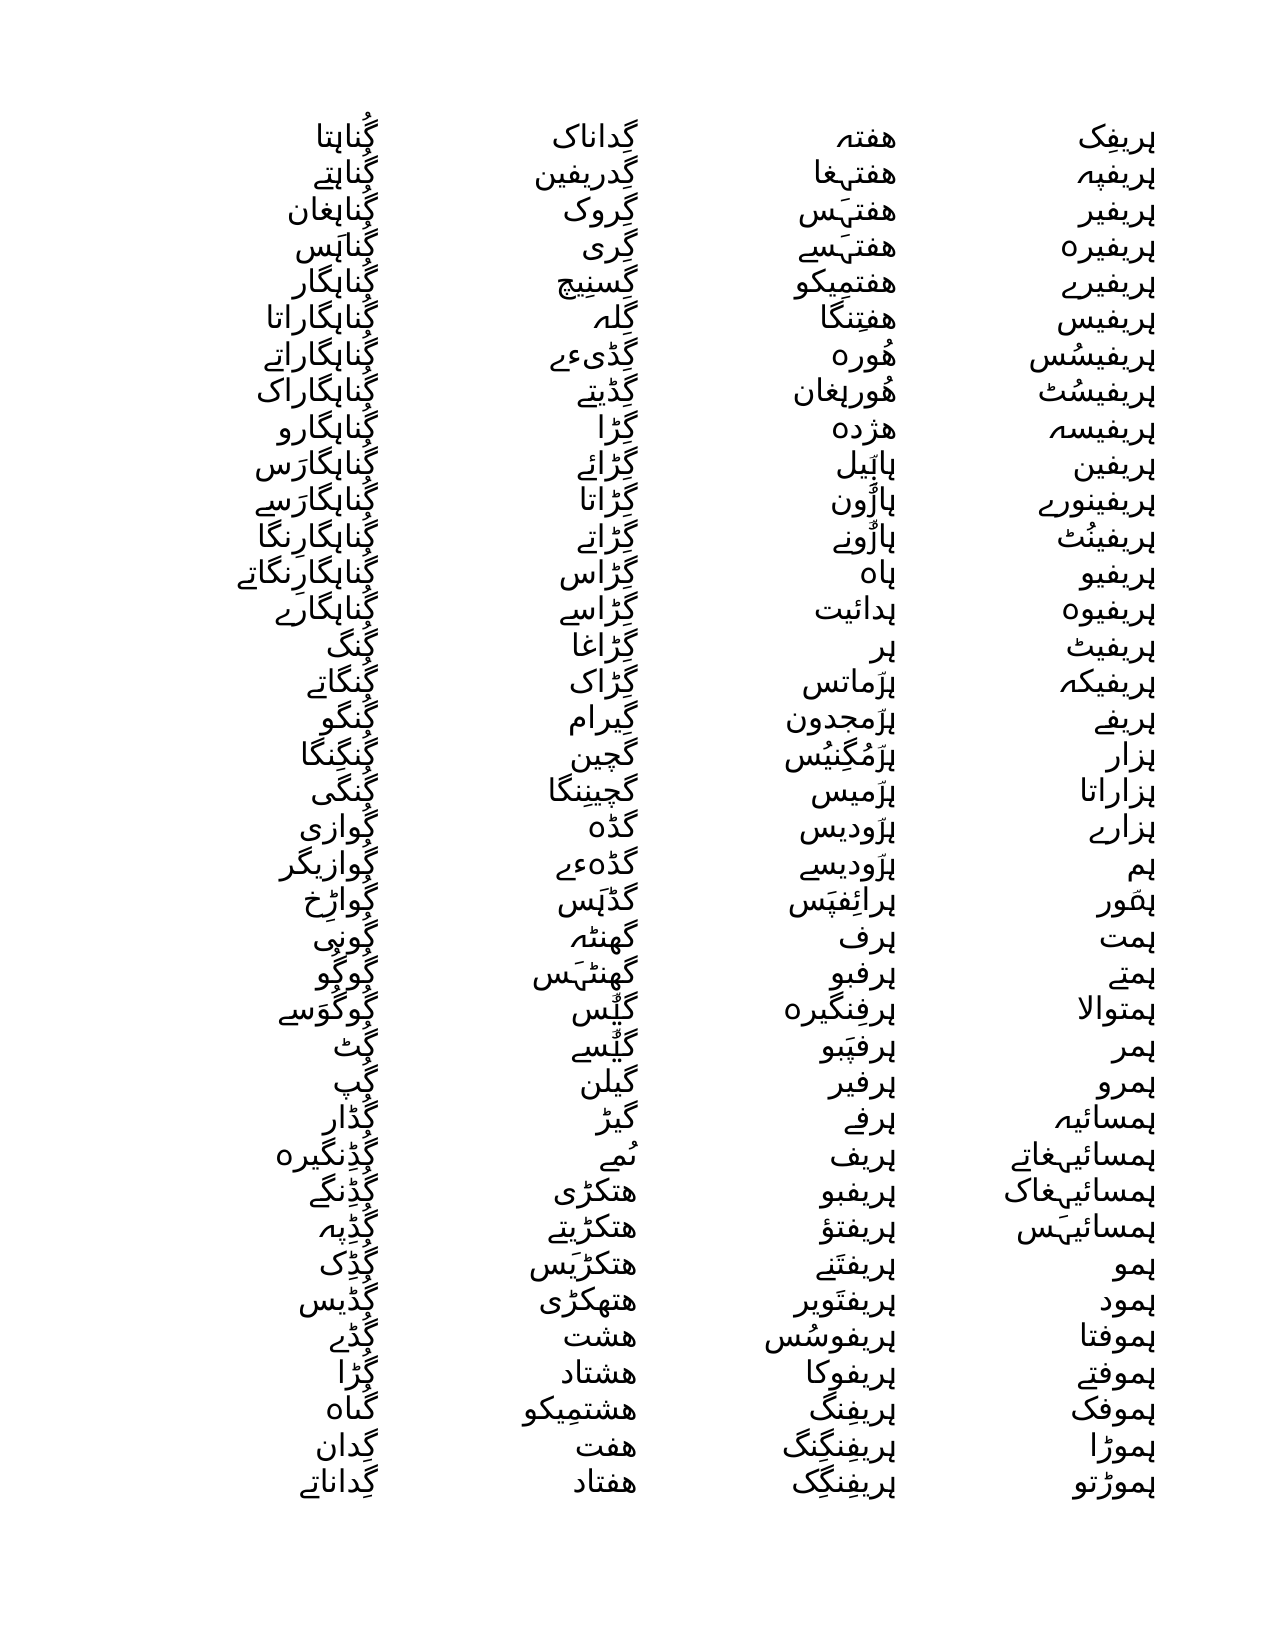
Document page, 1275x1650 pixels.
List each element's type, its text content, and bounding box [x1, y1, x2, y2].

text گِڑاک [378, 663, 637, 700]
text گچینِنگا [378, 772, 637, 809]
text ہرفے [637, 1100, 897, 1136]
text ھشت [378, 1318, 637, 1354]
text ہمؔور [897, 882, 1157, 918]
text ھتھکڑی [378, 1281, 637, 1318]
text گُنگِنگا [118, 736, 378, 772]
text ھفتہ​َس [637, 191, 897, 227]
text گُنگو [118, 700, 378, 736]
text گِیرام [378, 700, 637, 736]
text ہمت​والا [897, 991, 1157, 1027]
text گُناہ​گارے [118, 591, 378, 627]
text ہریفے [897, 700, 1157, 736]
text ہریفینُٹ [897, 518, 1157, 554]
text ھفتہ [637, 118, 897, 154]
text ھُورہ [637, 336, 897, 373]
text گیلن [378, 1063, 637, 1100]
text ھفتاد [378, 1463, 637, 1499]
text گُڈِپہ [118, 1209, 378, 1245]
text گُپ [118, 1063, 378, 1100]
text گِڑائے [378, 445, 637, 482]
text ھشت​مِیکو [378, 1391, 637, 1427]
text گیُؔس [378, 991, 637, 1027]
text گیڑ [378, 1100, 637, 1136]
text ہریفِک [897, 118, 1157, 154]
text ہرفبو [637, 954, 897, 991]
text گُناہ​َس [118, 227, 378, 263]
text گِروک [378, 191, 637, 227]
text گِدان [118, 1427, 378, 1463]
text ہریفبو [637, 1172, 897, 1209]
text ہمسائیہ​غاتے [897, 1136, 1157, 1172]
text گُناہ​گارِنگاتے [118, 554, 378, 591]
text ہریفیرے [897, 263, 1157, 300]
text گُناہ​گاراک [118, 373, 378, 409]
text گیُؔسے [378, 1027, 637, 1063]
text ہرؔمُگِنیُس [637, 736, 897, 772]
text گُنگ [118, 627, 378, 663]
text ہرفیر [637, 1063, 897, 1100]
text ہمسائیہ [897, 1100, 1157, 1136]
text گُڈار [118, 1100, 378, 1136]
text گھنٹہ​َس [378, 954, 637, 991]
text ہموفتے [897, 1354, 1157, 1391]
text ہارُؔونے [637, 518, 897, 554]
text گِری [378, 227, 637, 263]
text ہرؔماتس [637, 663, 897, 700]
text ہریفوسُس [637, 1318, 897, 1354]
text گِڑاسے [378, 591, 637, 627]
text ہارُؔون [637, 482, 897, 518]
text ھفت [378, 1427, 637, 1463]
text گھنٹہ [378, 918, 637, 954]
text ھتکڑی​َس [378, 1245, 637, 1281]
text گِدریفین [378, 154, 637, 191]
text ہریفیکہ [897, 663, 1157, 700]
text ہرفِنگیرہ [637, 991, 897, 1027]
text گُڈے [118, 1318, 378, 1354]
text ھفتہ​َسے [637, 227, 897, 263]
text گُناہ​گارَسے [118, 482, 378, 518]
text ہریفینورے [897, 482, 1157, 518]
text گُٹ [118, 1027, 378, 1063]
text ہمر [897, 1027, 1157, 1063]
text ھشتاد [378, 1354, 637, 1391]
text گڈہ​َس [378, 882, 637, 918]
text ہرائِفپَس [637, 882, 897, 918]
text گُڈِنگیرہ [118, 1136, 378, 1172]
text ہریفیرہ [897, 227, 1157, 263]
text ہابِؔیل [637, 445, 897, 482]
text گِڈی​تے [378, 373, 637, 409]
text ہریفین [897, 445, 1157, 482]
text ہزاراتا [897, 772, 1157, 809]
text ہریفیٹ [897, 627, 1157, 663]
text ہمسائیہ​غاک [897, 1172, 1157, 1209]
text ہرؔودیسے [637, 845, 897, 882]
text گُڈِک [118, 1245, 378, 1281]
text ںُمے [378, 1136, 637, 1172]
text ہمو [897, 1245, 1157, 1281]
text ہریفِنگِنگ [637, 1427, 897, 1463]
text ہر [637, 627, 897, 663]
text ھتکڑی [378, 1172, 637, 1209]
text گچین [378, 736, 637, 772]
text گُناہ​گارو [118, 409, 378, 445]
text ہریفِنگ [637, 1391, 897, 1427]
text گِداناتے [118, 1463, 378, 1499]
text گُنگاتے [118, 663, 378, 700]
text گِسنِیچ [378, 263, 637, 300]
text ھفت​ِنگا [637, 300, 897, 336]
text ہرؔمجدون [637, 700, 897, 736]
text ہموڑا [897, 1427, 1157, 1463]
text گُناہ​گاراتا [118, 300, 378, 336]
text ہریفتَنے [637, 1245, 897, 1281]
text ہزارے [897, 809, 1157, 845]
text گُنگی [118, 772, 378, 809]
text ھتکڑی​تے [378, 1209, 637, 1245]
text ہموفک [897, 1391, 1157, 1427]
text ھفتہ​غا [637, 154, 897, 191]
text گُوگُوَسے [118, 991, 378, 1027]
text گُونی [118, 918, 378, 954]
text ہاہ [637, 554, 897, 591]
text ھُورہ​غان [637, 373, 897, 409]
text گڈہ [378, 809, 637, 845]
text ہدائیت [637, 591, 897, 627]
text ہمسائیہ​َس [897, 1209, 1157, 1245]
text ہمرو [897, 1063, 1157, 1100]
text ہریفیوہ [897, 591, 1157, 627]
text گِداناک [378, 118, 637, 154]
text گُواڑِخ [118, 882, 378, 918]
text گِڑاتے [378, 518, 637, 554]
text گُناہ​گاراتے [118, 336, 378, 373]
text گُںاہ [118, 1391, 378, 1427]
text ھفت​مِیکو [637, 263, 897, 300]
text گُوازی [118, 809, 378, 845]
text گُوگُو [118, 954, 378, 991]
text گُناہ​گارِنگا [118, 518, 378, 554]
text گُناہ​غان [118, 191, 378, 227]
text ہریفتؤ [637, 1209, 897, 1245]
text ہریفوکا [637, 1354, 897, 1391]
text گُناہ​گارَس [118, 445, 378, 482]
text گِڑا [378, 409, 637, 445]
text ہرؔودیس [637, 809, 897, 845]
text گُڈِنگے [118, 1172, 378, 1209]
text ہرفپَبو [637, 1027, 897, 1063]
text ہمت [897, 918, 1157, 954]
text گُڈیس [118, 1281, 378, 1318]
text گڈہ​ءے [378, 845, 637, 882]
text گُناہ​تے [118, 154, 378, 191]
text گُناہ​گار [118, 263, 378, 300]
text گِڑاس [378, 554, 637, 591]
text ھژدہ [637, 409, 897, 445]
text ہریفِنگِک [637, 1463, 897, 1499]
text گِڈی​ءے [378, 336, 637, 373]
text ہم [897, 845, 1157, 882]
text ہریفیسُٹ [897, 373, 1157, 409]
text ہریفپہ [897, 154, 1157, 191]
text ہریفیر [897, 191, 1157, 227]
text گُناہ​تا [118, 118, 378, 154]
text ہرؔمیس [637, 772, 897, 809]
text گُوازی​گر [118, 845, 378, 882]
text ہموڑتو [897, 1463, 1157, 1499]
text گِلہ [378, 300, 637, 336]
text گِڑاغا [378, 627, 637, 663]
text ہمتے [897, 954, 1157, 991]
text ہریف [637, 1136, 897, 1172]
text ہریفیسُس [897, 336, 1157, 373]
text ہریفیسہ [897, 409, 1157, 445]
text گِڑاتا [378, 482, 637, 518]
text ہزار [897, 736, 1157, 772]
text ہموفتا [897, 1318, 1157, 1354]
text گُڑا [118, 1354, 378, 1391]
text ہریفیو [897, 554, 1157, 591]
text ہریفیس [897, 300, 1157, 336]
text ہریفتَویر [637, 1281, 897, 1318]
text ہرف [637, 918, 897, 954]
text ہمود [897, 1281, 1157, 1318]
